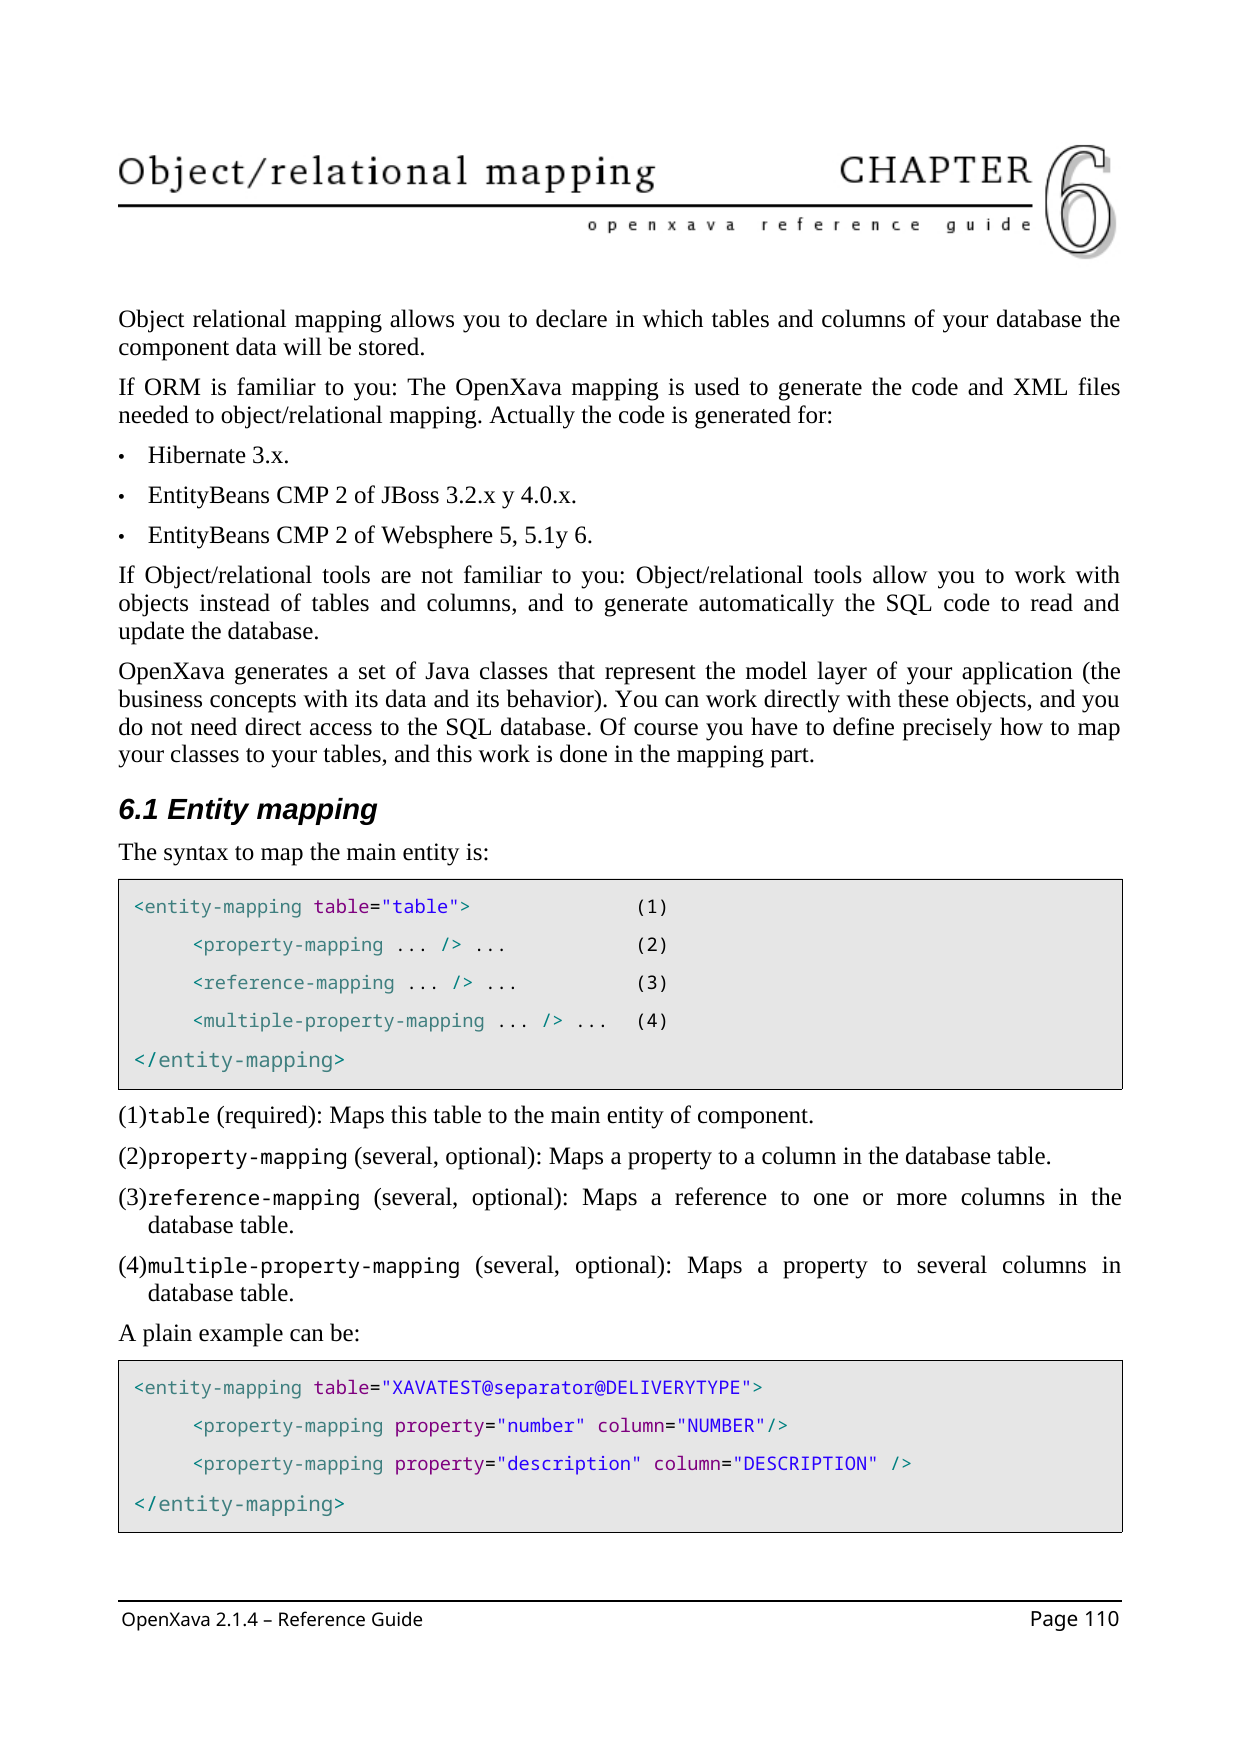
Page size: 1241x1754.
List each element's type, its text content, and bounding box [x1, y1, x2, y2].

list EntityBeans CMP 2 of Websphere 5, 5.1y 6. [118, 521, 1122, 549]
text <entity-mapping table="table"> (1) [119, 880, 1122, 917]
subtitle Entity mapping [118, 793, 1122, 826]
text <entity-mapping table="XAVATEST@separator@DELIVERYTYPE"> [119, 1361, 1122, 1398]
text OpenXava generates a set of Java classes that represent the model layer of your application (the business concepts with its data and its behavior). You can work directly with these objects, and you do not need direct access to the SQL database. Of course you have to define precisely how to map your classes to your tables, and this work is done in the mapping part. [118, 657, 1122, 768]
list reference-mapping (several, optional): Maps a reference to one or more columns in the database table. [118, 1183, 1122, 1238]
text If Object/relational tools are not familiar to you: Object/relational tools allow you to work with objects instead of tables and columns, and to generate automatically the SQL code to read and update the database. [118, 562, 1122, 645]
text <property-mapping ... /> ... (2) [119, 917, 1122, 954]
text <property-mapping property="number" column="NUMBER"/> [119, 1398, 1122, 1436]
picture [118, 118, 1122, 288]
text <multiple-property-mapping ... /> ... (4) [119, 993, 1122, 1031]
text </entity-mapping> [119, 1031, 1122, 1089]
list property-mapping (several, optional): Maps a property to a column in the database table. [118, 1142, 1122, 1170]
subtitle Object/relational mapping [118, 288, 1122, 293]
list EntityBeans CMP 2 of JBoss 3.2.x y 4.0.x. [118, 481, 1122, 509]
text </entity-mapping> [119, 1474, 1122, 1532]
list multiple-property-mapping (several, optional): Maps a property to several columns in database table. [118, 1251, 1122, 1307]
text <reference-mapping ... /> ... (3) [119, 954, 1122, 993]
text <property-mapping property="description" column="DESCRIPTION" /> [119, 1436, 1122, 1474]
text Object relational mapping allows you to declare in which tables and columns of your database the component data will be stored. [118, 305, 1122, 361]
text The syntax to map the main entity is: [118, 838, 1122, 866]
text A plain example can be: [118, 1319, 1122, 1347]
text If ORM is familiar to you: The OpenXava mapping is used to generate the code and XML files needed to object/relational mapping. Actually the code is generated for: [118, 373, 1122, 428]
list table (required): Maps this table to the main entity of component. [118, 1101, 1122, 1129]
list Hibernate 3.x. [118, 441, 1122, 469]
